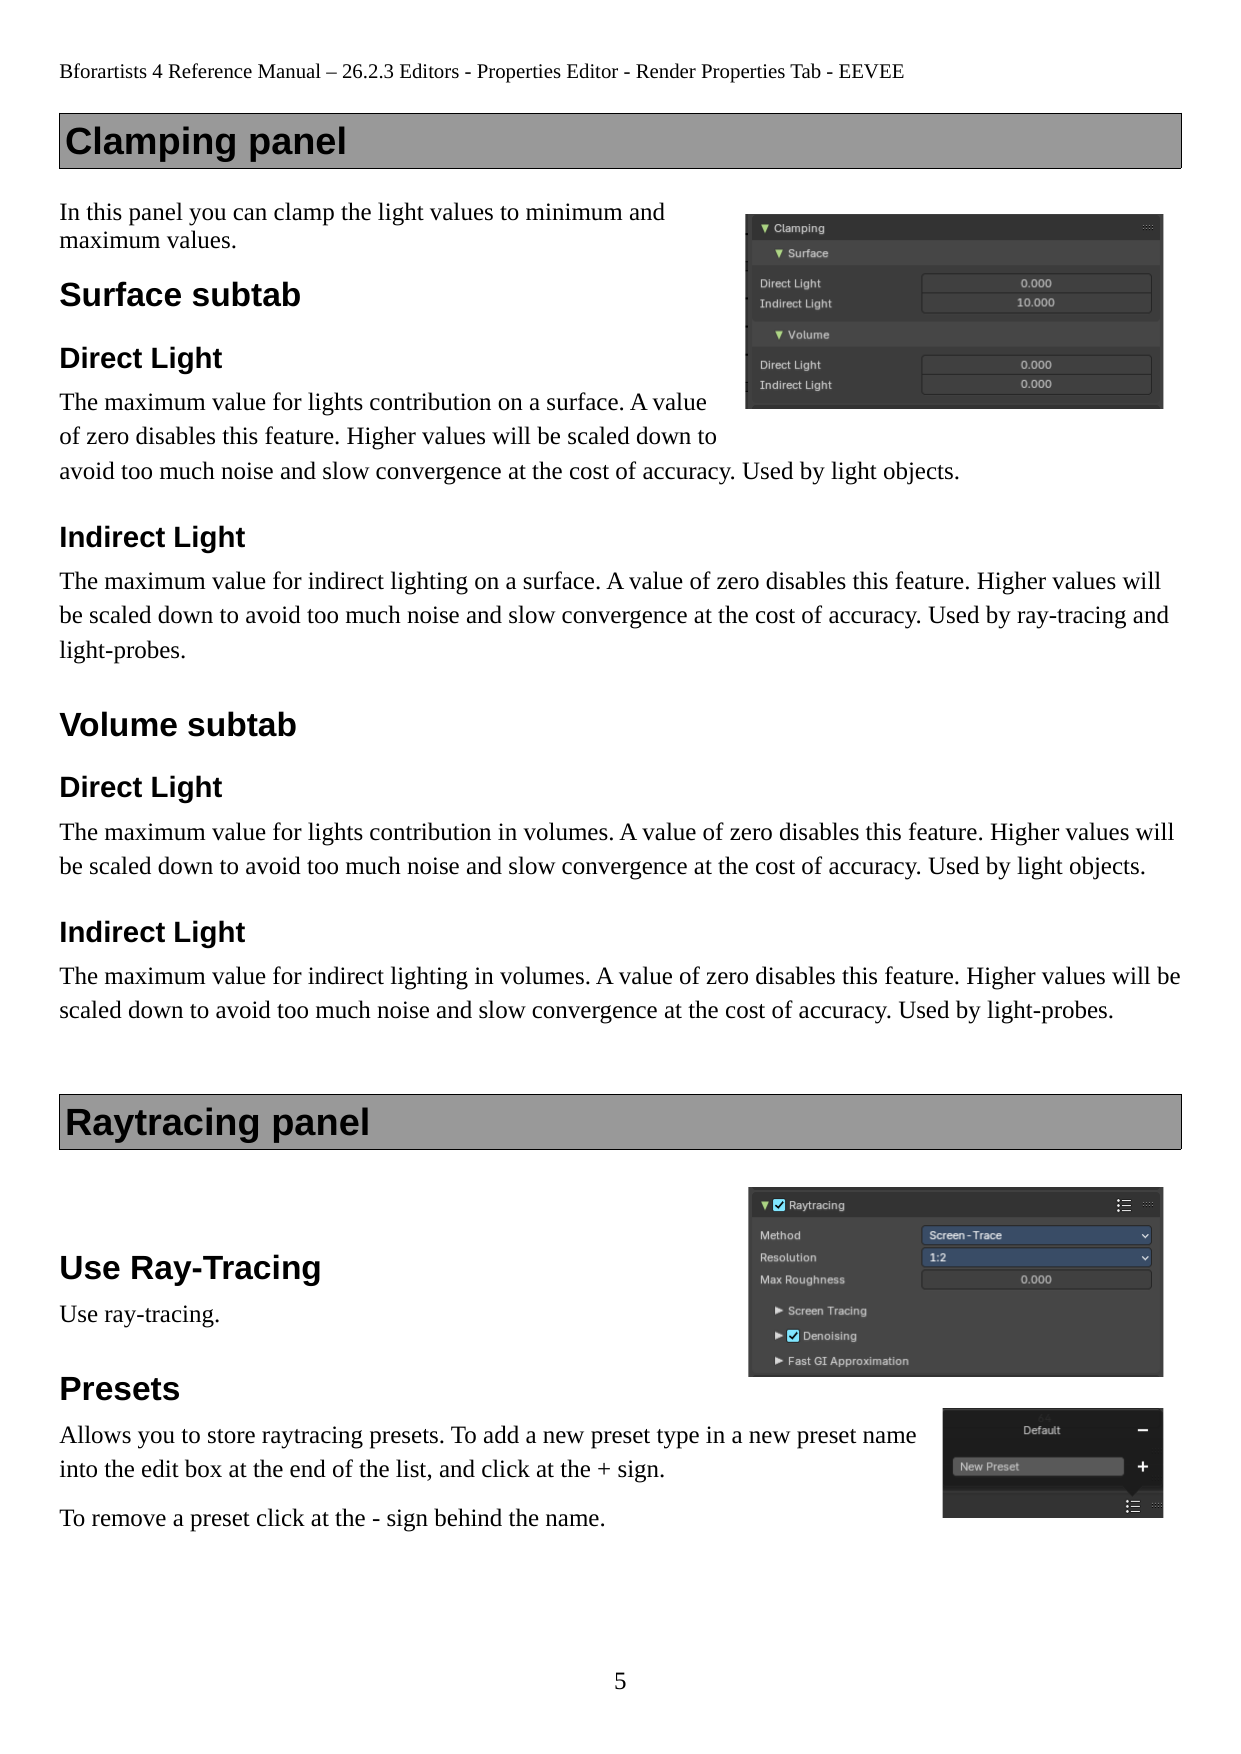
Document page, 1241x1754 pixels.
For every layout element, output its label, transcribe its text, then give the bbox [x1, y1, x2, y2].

text Allows you to store raytracing presets. To add a new preset type in a new preset name into the edit box at the end of the list, and click at the + sign. [59, 1420, 942, 1483]
subtitle Indirect Light [59, 519, 1181, 553]
text The maximum value for indirect lighting in volumes. A value of zero disables this feature. Higher values will be scaled down to avoid too much noise and slow convergence at the cost of accuracy. Used by light-probes. [59, 961, 1181, 1024]
subtitle Use Ray-Tracing [59, 1248, 748, 1286]
text The maximum value for lights contribution in volumes. A value of zero disables this feature. Higher values will be scaled down to avoid too much noise and slow convergence at the cost of accuracy. Used by light objects. [59, 817, 1181, 880]
text To remove a preset click at the - sign behind the name. [59, 1503, 1181, 1532]
subtitle Direct Light [59, 770, 1181, 804]
text Use ray-tracing. [59, 1299, 748, 1327]
subtitle Indirect Light [59, 915, 1181, 948]
subtitle Surface subtab [59, 275, 745, 314]
subtitle Direct Light [59, 341, 745, 374]
subtitle [1164, 275, 1181, 314]
picture [745, 214, 1164, 409]
picture [748, 1187, 1164, 1377]
subtitle Presets [59, 1369, 1181, 1407]
picture [942, 1408, 1164, 1518]
table_header Raytracing panel [60, 1095, 1181, 1149]
table_header Clamping panel [60, 114, 1181, 168]
text The maximum value for indirect lighting on a surface. A value of zero disables this feature. Higher values will be scaled down to avoid too much noise and slow convergence at the cost of accuracy. Used by ray-tracing and light-probes. [59, 566, 1181, 663]
subtitle [1164, 341, 1181, 374]
text [1164, 1299, 1181, 1327]
subtitle Volume subtab [59, 705, 1181, 743]
subtitle [1164, 1248, 1181, 1286]
text The maximum value for lights contribution on a surface. A value of zero disables this feature. Higher values will be scaled down to avoid too much noise and slow convergence at the cost of accuracy. Used by light objects. [59, 387, 1181, 485]
text In this panel you can clamp the light values to minimum and maximum values. [59, 197, 1181, 254]
